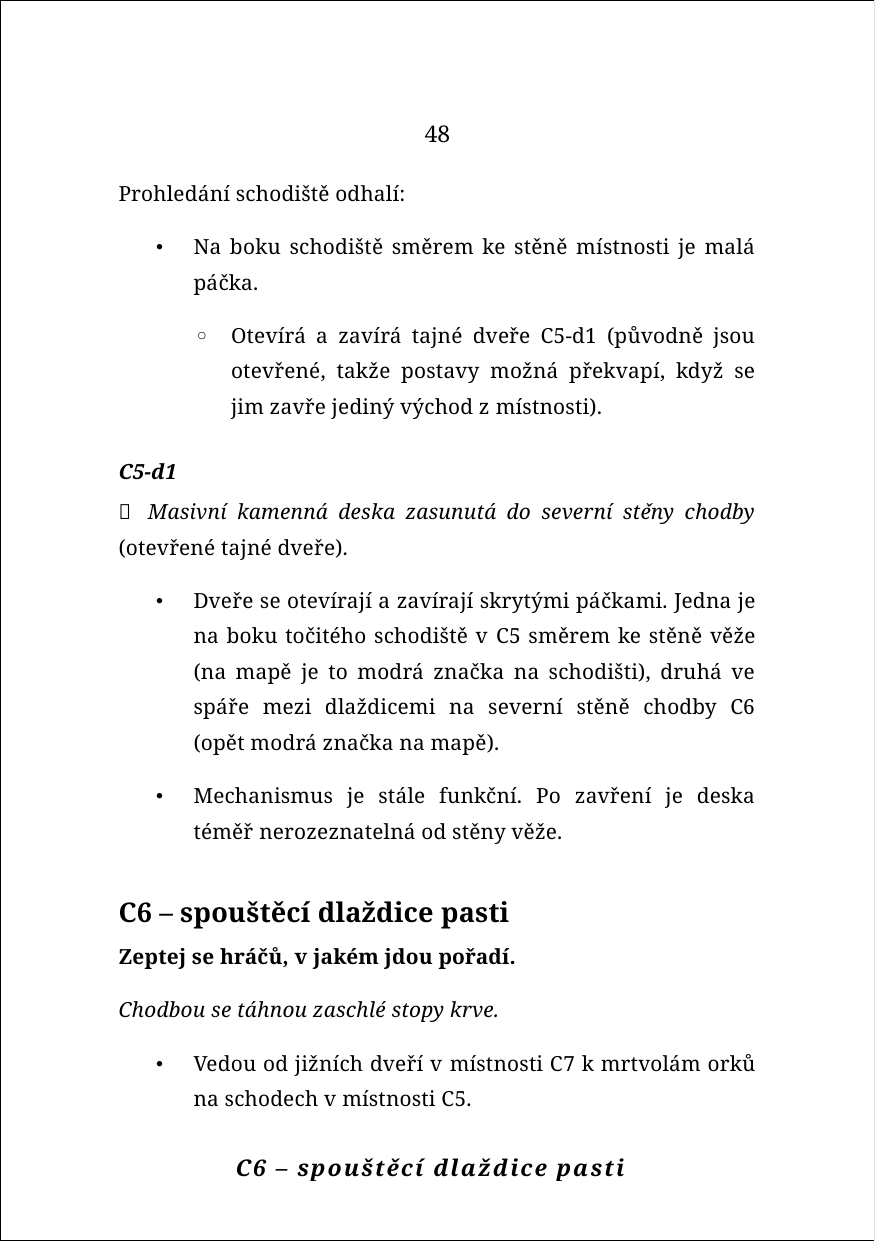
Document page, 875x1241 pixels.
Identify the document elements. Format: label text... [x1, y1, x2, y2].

text Chodbou se táhnou zaschlé stopy krve. [118, 996, 756, 1024]
list Mechanismus je stále funkční. Po zavření je deska téměř nerozeznatelná od stěny věže. [156, 781, 756, 845]
list Vedou od jižních dveří v⁠ místnosti C7 k⁠ mrtvolám orků na schodech v⁠ místnosti C5. [156, 1049, 756, 1113]
list Otevírá a⁠ zavírá tajné dveře C5-d1 (původně jsou otevřené, takže postavy možná překvapí, když se jim zavře jediný východ z⁠ místnosti). [193, 321, 756, 420]
text 🚪 Masivní kamenná deska zasunutá do severní stěny chodby (otevřené tajné dveře). [118, 497, 756, 561]
subtitle C5-d1 [118, 457, 756, 485]
text Zeptej se hráčů, v⁠ jakém jdou pořadí. [118, 942, 756, 971]
list Dveře se otevírají a⁠ zavírají skrytými páčkami. Jedna je na boku točitého schodiště v⁠ C5 směrem ke stěně věže (na mapě je to modrá značka na schodišti), druhá ve spáře mezi dlaždicemi na severní stěně chodby C6 (opět modrá značka na mapě). [156, 586, 756, 756]
text Prohledání schodiště odhalí: [118, 179, 756, 207]
subtitle C6 – spouštěcí dlaždice pasti [118, 894, 756, 931]
list Na boku schodiště směrem ke stěně místnosti je malá páčka. [156, 232, 756, 296]
